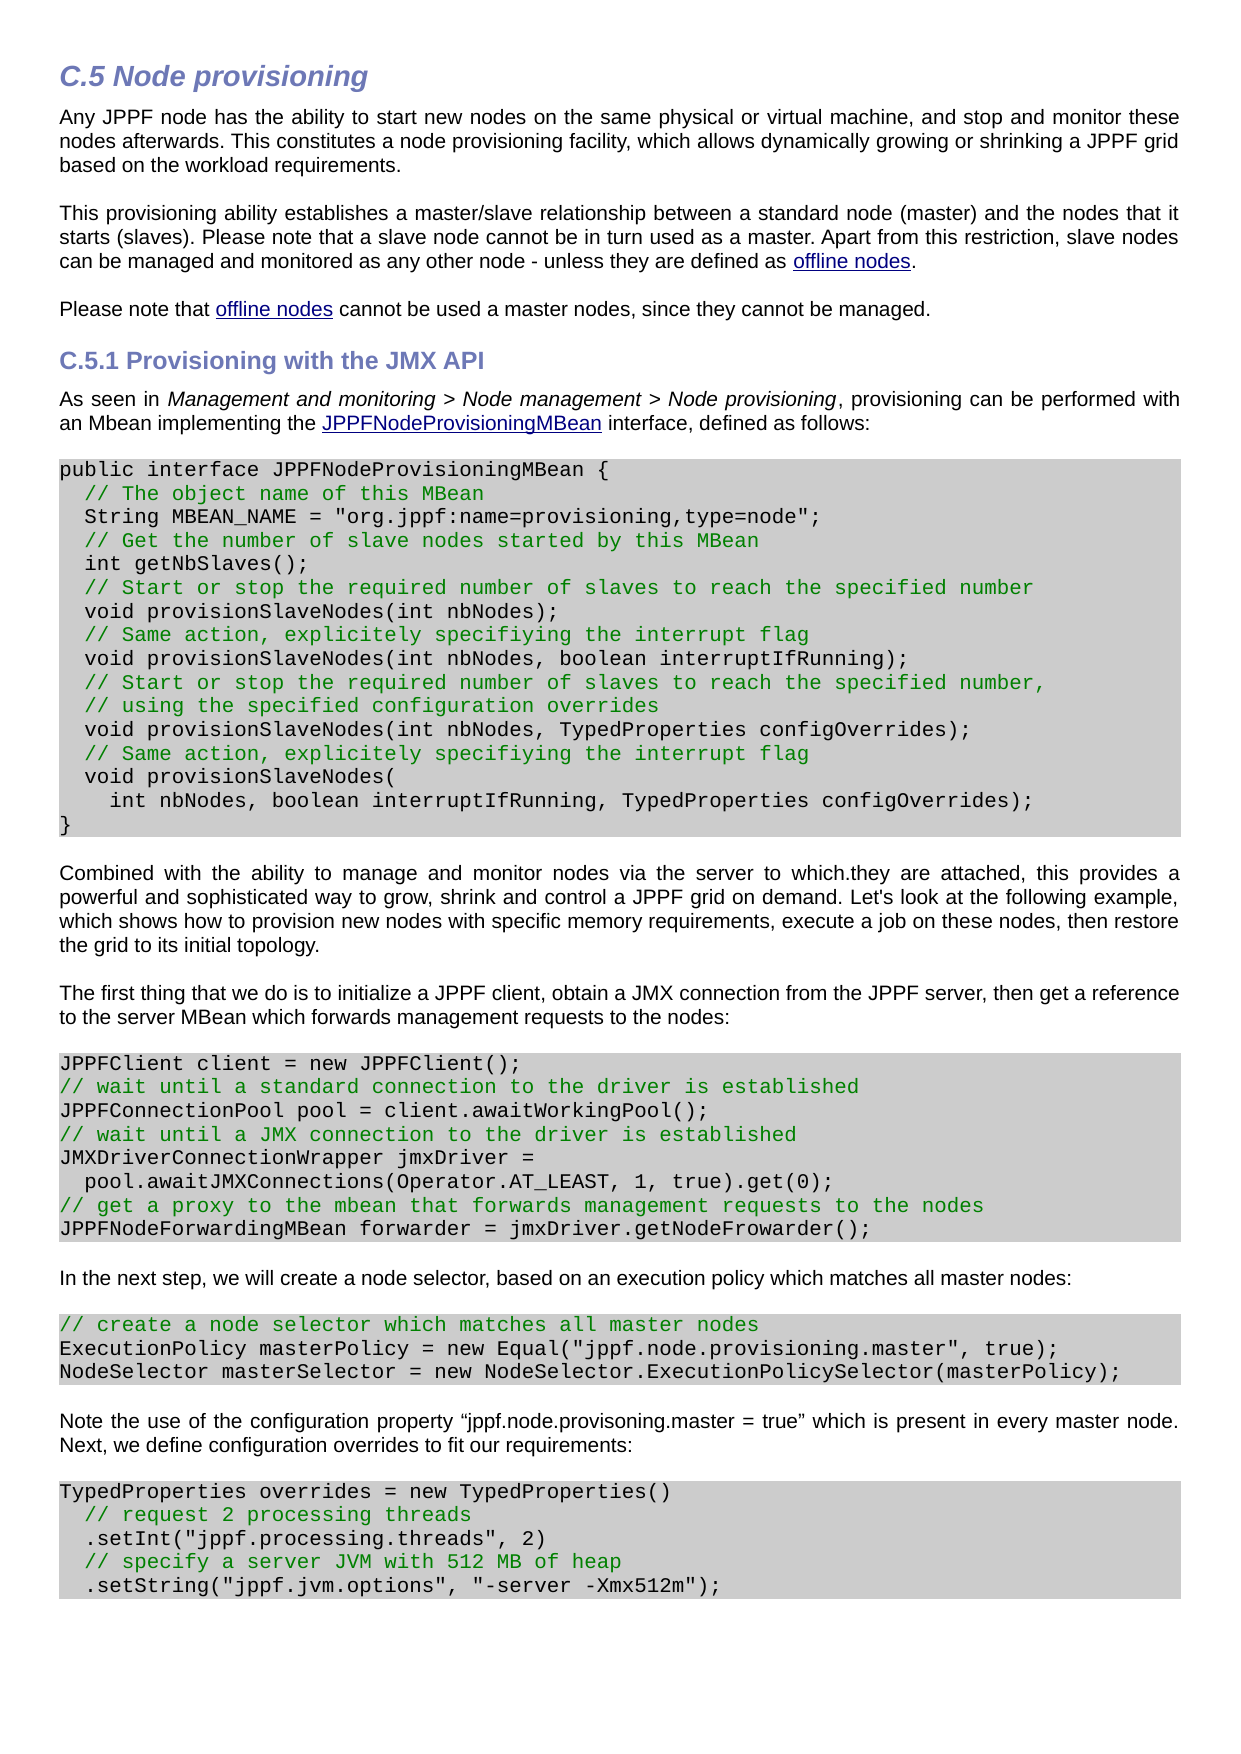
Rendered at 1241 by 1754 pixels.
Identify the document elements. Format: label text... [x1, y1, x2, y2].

text .setString("jppf.jvm.options", "-server -Xmx512m"); [59, 1575, 1181, 1599]
text As seen in Management and monitoring > Node management > Node provisioning, provisioning can be performed with an Mbean implementing the JPPFNodeProvisioningMBean interface, defined as follows: [59, 387, 1181, 435]
text void provisionSlaveNodes(int nbNodes, boolean interruptIfRunning); [59, 648, 1181, 672]
text .setInt("jppf.processing.threads", 2) [59, 1528, 1181, 1552]
text This provisioning ability establishes a master/slave relationship between a standard node (master) and the nodes that it starts (slaves). Please note that a slave node cannot be in turn used as a master. Apart from this restriction, slave nodes can be managed and monitored as any other node - unless they are defined as offline nodes. [59, 201, 1181, 273]
text // create a node selector which matches all master nodes [59, 1314, 1181, 1337]
text void provisionSlaveNodes( [59, 766, 1181, 790]
text public interface JPPFNodeProvisioningMBean { [59, 459, 1181, 482]
text // specify a server JVM with 512 MB of heap [59, 1552, 1181, 1575]
text // wait until a standard connection to the driver is established [59, 1076, 1181, 1100]
text Please note that offline nodes cannot be used a master nodes, since they cannot be managed. [59, 297, 1181, 321]
subtitle Provisioning with the JMX API [59, 346, 1181, 374]
text // wait until a JMX connection to the driver is established [59, 1124, 1181, 1147]
text Note the use of the configuration property “jppf.node.provisoning.master = true” which is present in every master node. Next, we define configuration overrides to fit our requirements: [59, 1409, 1181, 1457]
text JMXDriverConnectionWrapper jmxDriver = [59, 1147, 1181, 1171]
text String MBEAN_NAME = "org.jppf:name=provisioning,type=node"; [59, 506, 1181, 530]
text // Same action, explicitely specifiying the interrupt flag [59, 743, 1181, 766]
subtitle Node provisioning [59, 59, 1181, 93]
text JPPFConnectionPool pool = client.awaitWorkingPool(); [59, 1100, 1181, 1124]
text // get a proxy to the mbean that forwards management requests to the nodes [59, 1195, 1181, 1218]
text The first thing that we do is to initialize a JPPF client, obtain a JMX connection from the JPPF server, then get a reference to the server MBean which forwards management requests to the nodes: [59, 981, 1181, 1029]
text // Same action, explicitely specifiying the interrupt flag [59, 624, 1181, 648]
text NodeSelector masterSelector = new NodeSelector.ExecutionPolicySelector(masterPolicy); [59, 1361, 1181, 1385]
text // Start or stop the required number of slaves to reach the specified number [59, 577, 1181, 601]
text int getNbSlaves(); [59, 553, 1181, 577]
text // Get the number of slave nodes started by this MBean [59, 530, 1181, 553]
text Any JPPF node has the ability to start new nodes on the same physical or virtual machine, and stop and monitor these nodes afterwards. This constitutes a node provisioning facility, which allows dynamically growing or shrinking a JPPF grid based on the workload requirements. [59, 105, 1181, 177]
text void provisionSlaveNodes(int nbNodes); [59, 601, 1181, 624]
text Combined with the ability to manage and monitor nodes via the server to which.they are attached, this provides a powerful and sophisticated way to grow, shrink and control a JPPF grid on demand. Let's look at the following example, which shows how to provision new nodes with specific memory requirements, execute a job on these nodes, then restore the grid to its initial topology. [59, 861, 1181, 957]
text ExecutionPolicy masterPolicy = new Equal("jppf.node.provisioning.master", true); [59, 1337, 1181, 1361]
text // The object name of this MBean [59, 482, 1181, 506]
text void provisionSlaveNodes(int nbNodes, TypedProperties configOverrides); [59, 719, 1181, 743]
text In the next step, we will create a node selector, based on an execution policy which matches all master nodes: [59, 1266, 1181, 1290]
text // Start or stop the required number of slaves to reach the specified number, [59, 672, 1181, 695]
text // using the specified configuration overrides [59, 695, 1181, 719]
text JPPFNodeForwardingMBean forwarder = jmxDriver.getNodeFrowarder(); [59, 1218, 1181, 1242]
text // request 2 processing threads [59, 1504, 1181, 1528]
text JPPFClient client = new JPPFClient(); [59, 1053, 1181, 1076]
text } [59, 813, 1181, 837]
text int nbNodes, boolean interruptIfRunning, TypedProperties configOverrides); [59, 790, 1181, 813]
text TypedProperties overrides = new TypedProperties() [59, 1481, 1181, 1504]
text pool.awaitJMXConnections(Operator.AT_LEAST, 1, true).get(0); [59, 1171, 1181, 1195]
